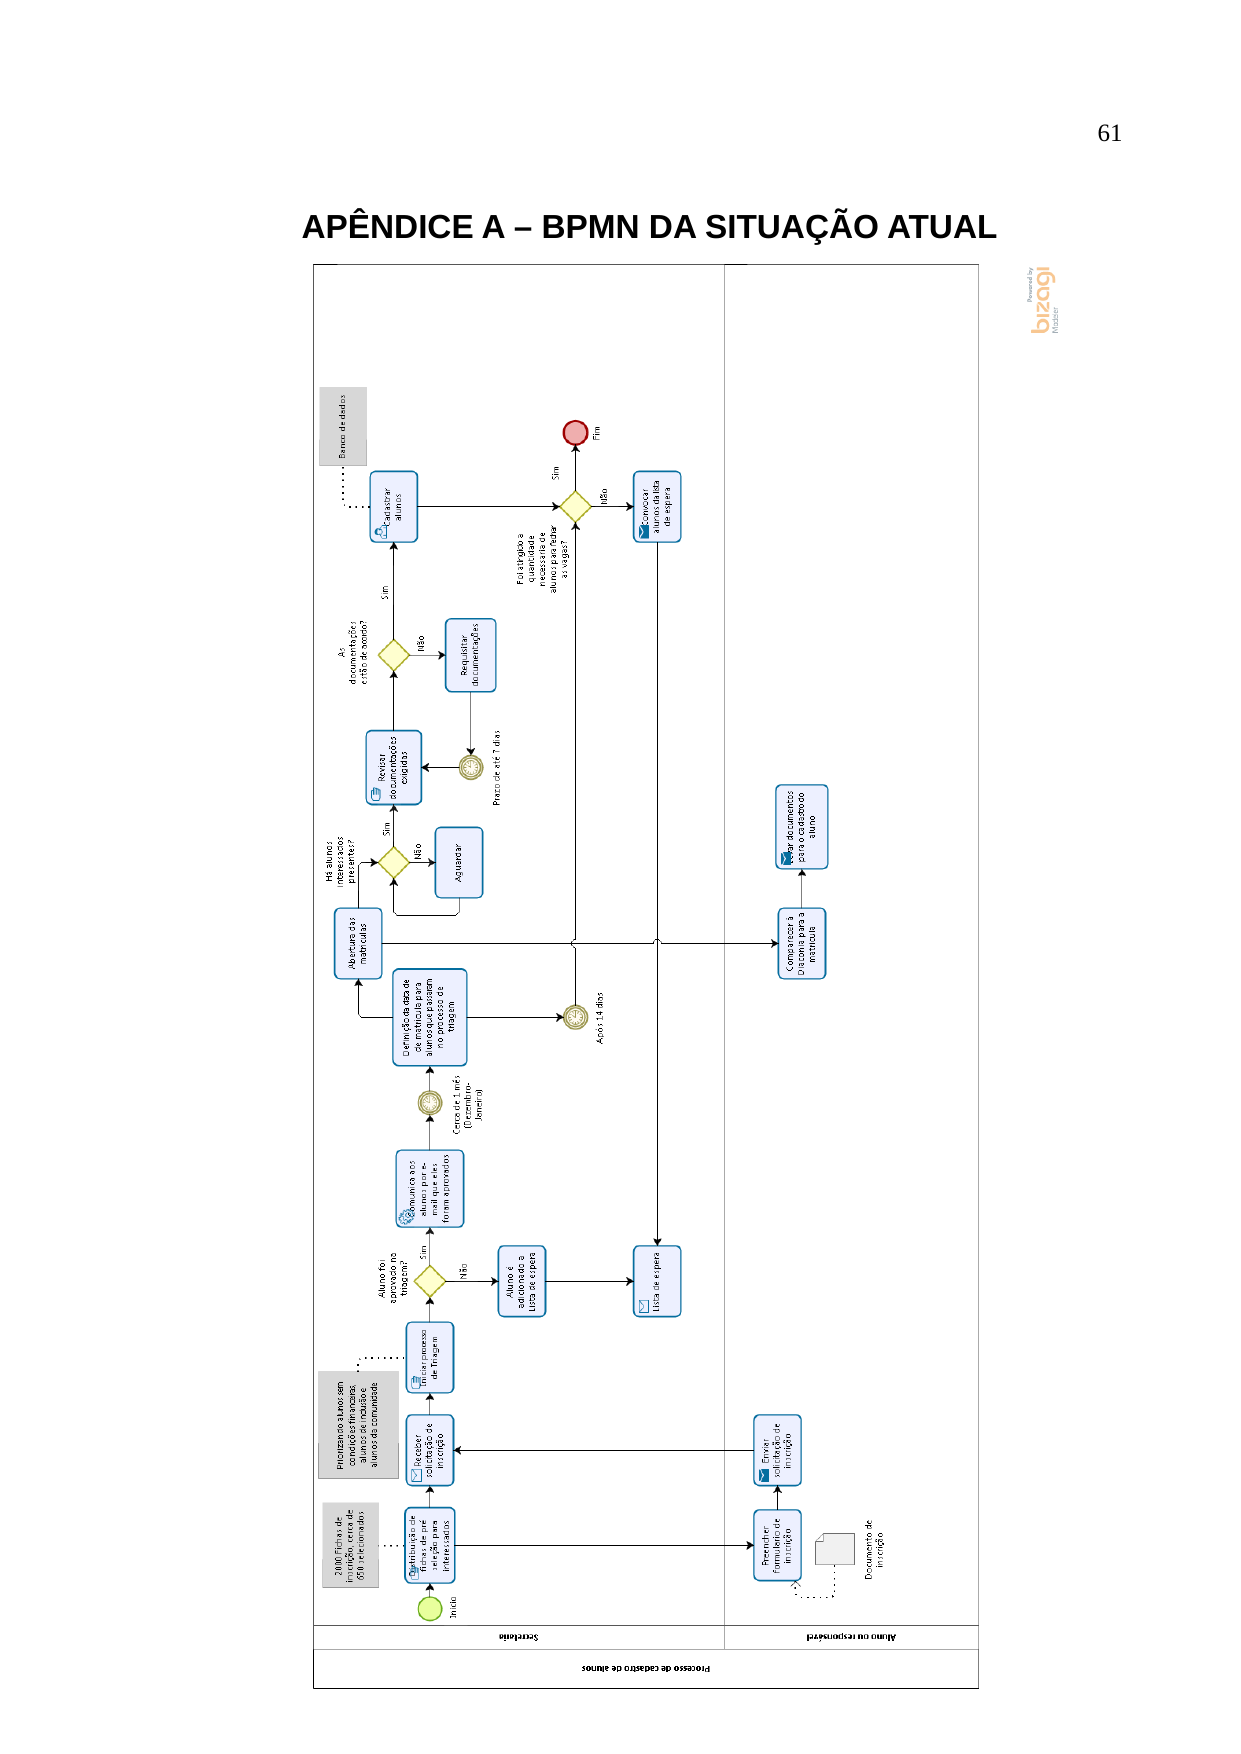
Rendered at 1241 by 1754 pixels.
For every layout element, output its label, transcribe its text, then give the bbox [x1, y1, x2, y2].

picture [297, 250, 1067, 1704]
subtitle apêndice A – bpmn da situação atual [177, 207, 1122, 245]
